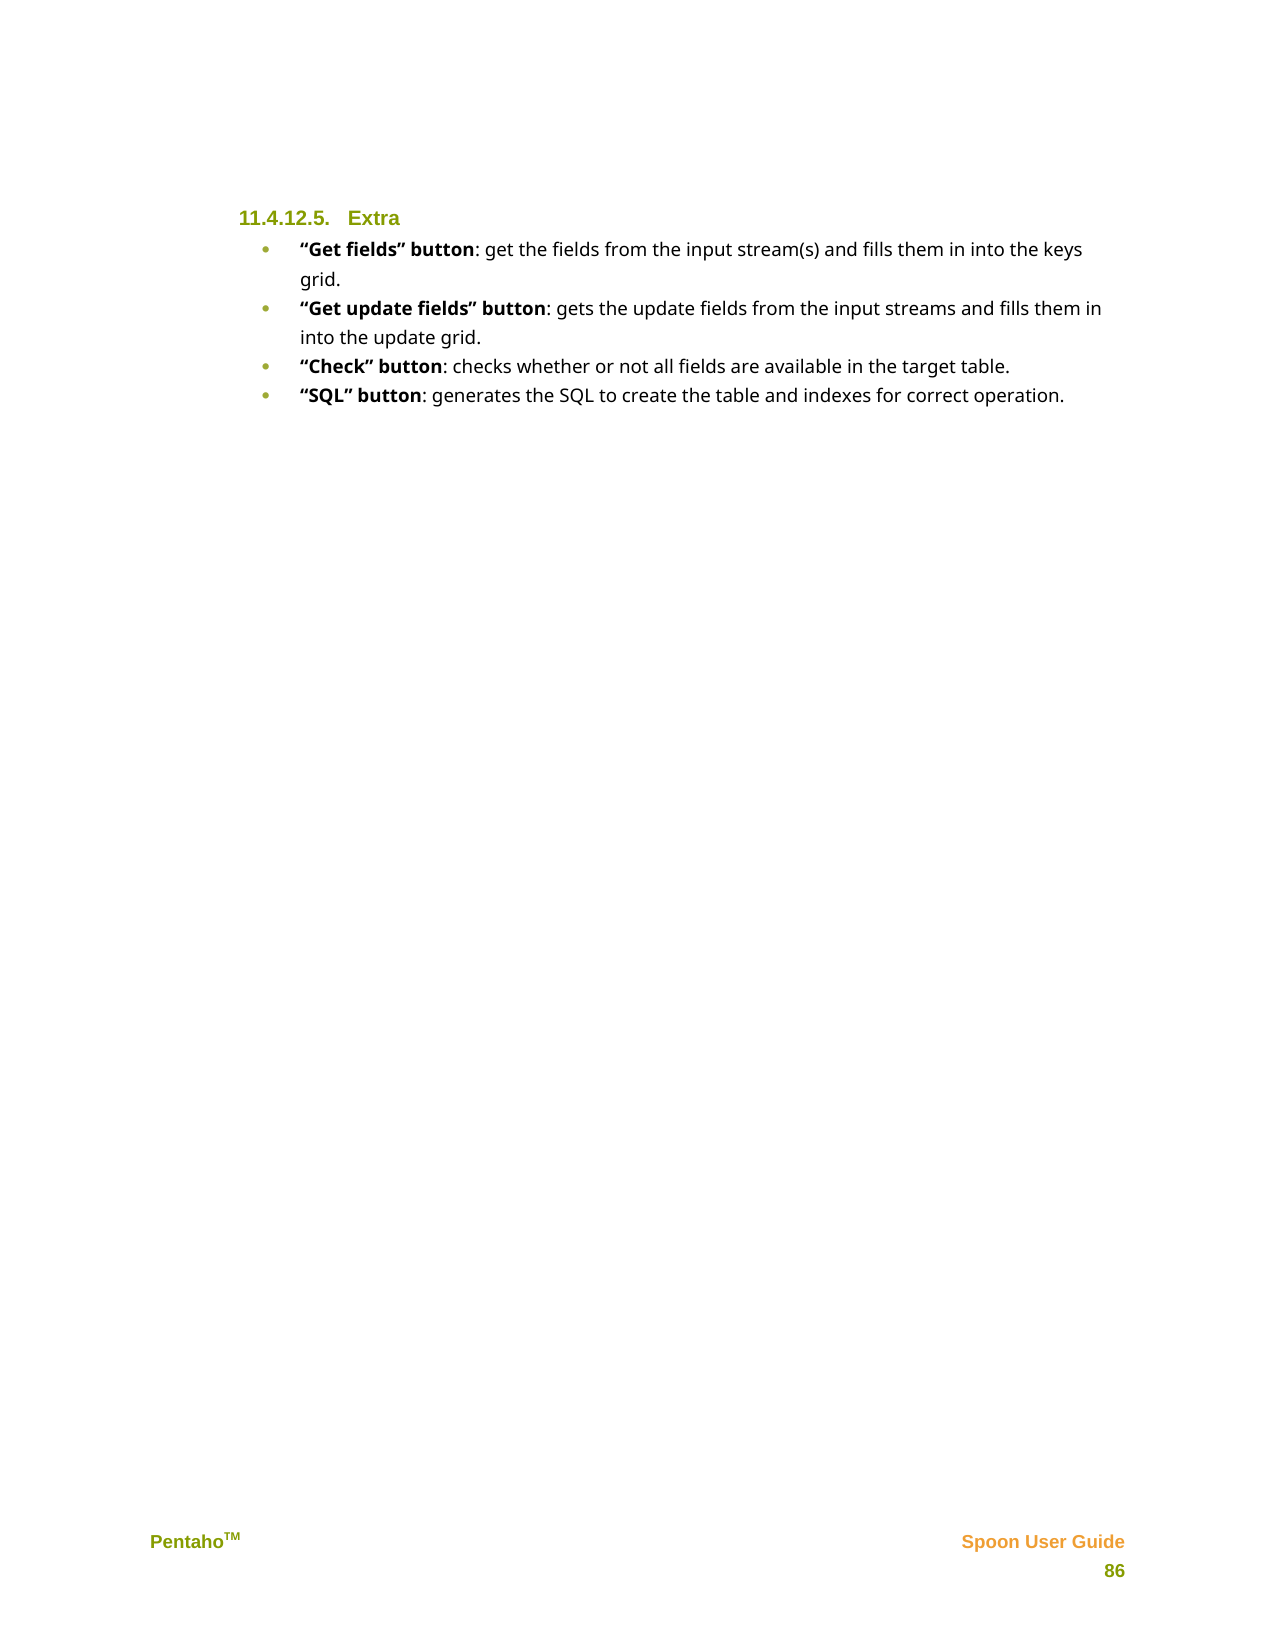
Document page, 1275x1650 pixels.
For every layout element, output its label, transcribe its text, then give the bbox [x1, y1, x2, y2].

list “Get fields” button: get the fields from the input stream(s) and fills them in into the keys grid. [262, 233, 1125, 292]
list “Get update fields” button: gets the update fields from the input streams and fills them in into the update grid. [262, 292, 1125, 350]
list “SQL” button: generates the SQL to create the table and indexes for correct operation. [262, 379, 1125, 408]
subtitle Extra [239, 198, 1125, 233]
list “Check” button: checks whether or not all fields are available in the target table. [262, 350, 1125, 379]
